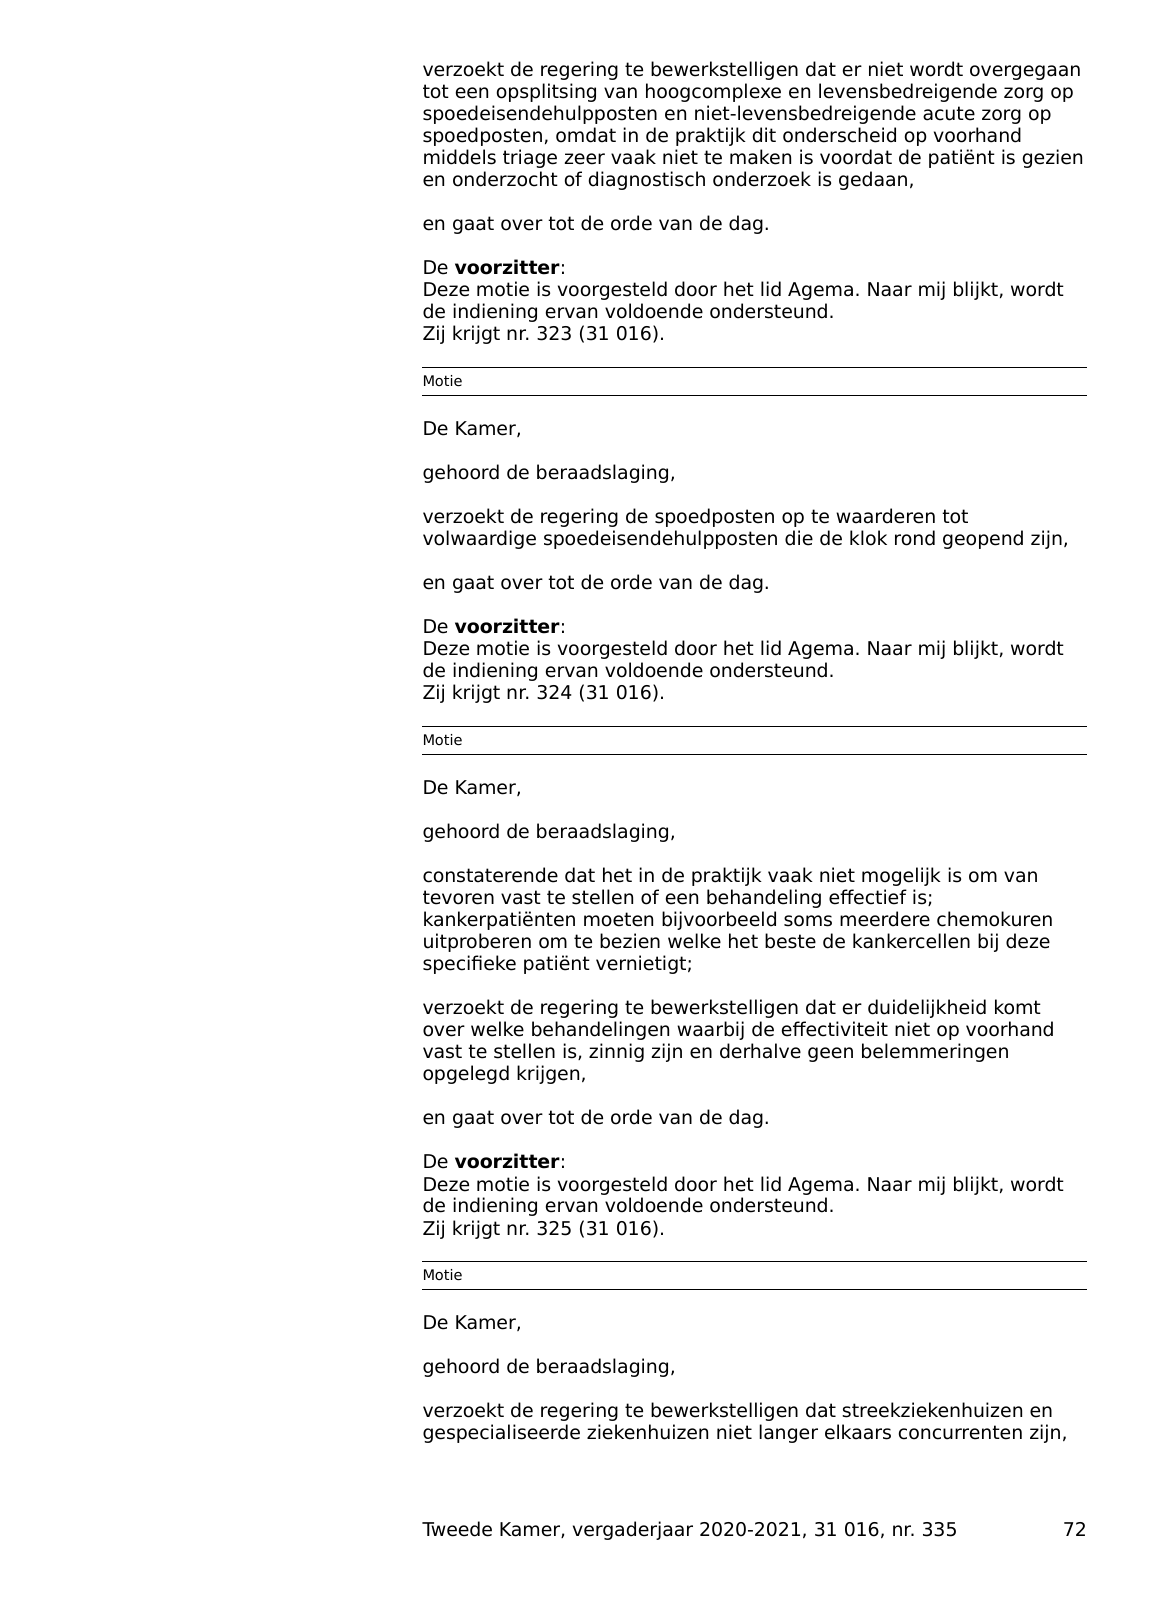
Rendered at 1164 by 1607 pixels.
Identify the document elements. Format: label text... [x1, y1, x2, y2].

text Deze motie is voorgesteld door het lid Agema. Naar mij blijkt, wordt de indiening ervan voldoende ondersteund. [422, 1173, 1087, 1217]
text en gaat over tot de orde van de dag. [422, 213, 1087, 235]
text De voorzitter: [422, 616, 1087, 638]
text verzoekt de regering te bewerkstelligen dat streekziekenhuizen en gespecialiseerde ziekenhuizen niet langer elkaars concurrenten zijn, [422, 1400, 1087, 1444]
text De voorzitter: [422, 1151, 1087, 1173]
text gehoord de beraadslaging, [422, 462, 1087, 484]
text gehoord de beraadslaging, [422, 1356, 1087, 1378]
text Zij krijgt nr. 325 (31 016). [422, 1217, 1087, 1239]
text verzoekt de regering te bewerkstelligen dat er duidelijkheid komt over welke behandelingen waarbij de effectiviteit niet op voorhand vast te stellen is, zinnig zijn en derhalve geen belemmeringen opgelegd krijgen, [422, 997, 1087, 1085]
text gehoord de beraadslaging, [422, 821, 1087, 843]
text De Kamer, [422, 418, 1087, 440]
text constaterende dat het in de praktijk vaak niet mogelijk is om van tevoren vast te stellen of een behandeling effectief is; kankerpatiënten moeten bijvoorbeeld soms meerdere chemokuren uitproberen om te bezien welke het beste de kankercellen bij deze specifieke patiënt vernietigt; [422, 865, 1087, 975]
text Deze motie is voorgesteld door het lid Agema. Naar mij blijkt, wordt de indiening ervan voldoende ondersteund. [422, 279, 1087, 323]
table_header Motie [422, 1262, 1087, 1289]
text Deze motie is voorgesteld door het lid Agema. Naar mij blijkt, wordt de indiening ervan voldoende ondersteund. [422, 638, 1087, 682]
text De voorzitter: [422, 257, 1087, 279]
table_header Motie [422, 368, 1087, 394]
text verzoekt de regering te bewerkstelligen dat er niet wordt overgegaan tot een opsplitsing van hoogcomplexe en levensbedreigende zorg op spoedeisendehulpposten en niet-levensbedreigende acute zorg op spoedposten, omdat in de praktijk dit onderscheid op voorhand middels triage zeer vaak niet te maken is voordat de patiënt is gezien en onderzocht of diagnostisch onderzoek is gedaan, [422, 59, 1087, 191]
text en gaat over tot de orde van de dag. [422, 1107, 1087, 1129]
table_header Motie [422, 727, 1087, 753]
text en gaat over tot de orde van de dag. [422, 572, 1087, 594]
text De Kamer, [422, 777, 1087, 799]
text Zij krijgt nr. 323 (31 016). [422, 323, 1087, 345]
text verzoekt de regering de spoedposten op te waarderen tot volwaardige spoedeisendehulpposten die de klok rond geopend zijn, [422, 506, 1087, 550]
text De Kamer, [422, 1312, 1087, 1334]
text Zij krijgt nr. 324 (31 016). [422, 682, 1087, 704]
